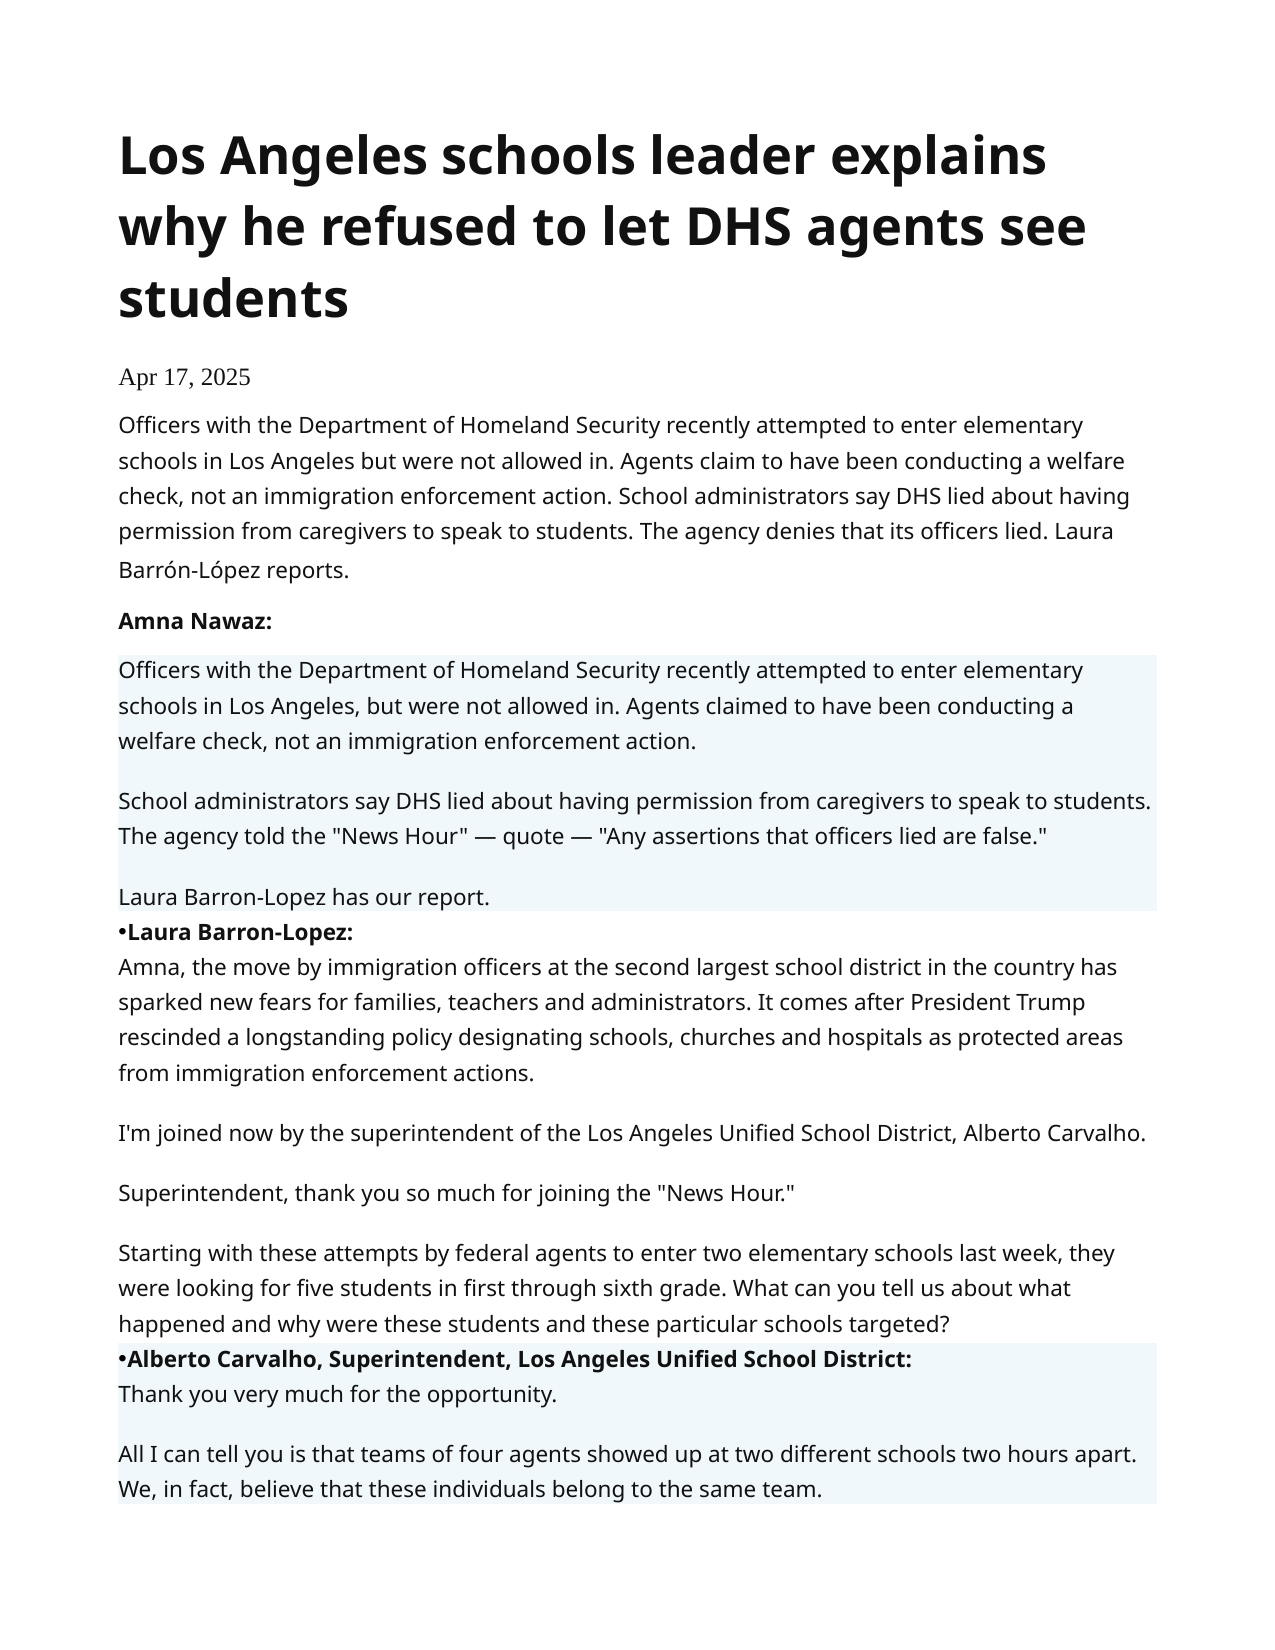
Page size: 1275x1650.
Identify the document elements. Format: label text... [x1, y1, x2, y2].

list School administrators say DHS lied about having permission from caregivers to speak to students. The agency told the "News Hour" — quote — "Any assertions that officers lied are false." [118, 785, 1157, 851]
text Officers with the Department of Homeland Security recently attempted to enter elementary schools in Los Angeles but were not allowed in. Agents claim to have been conducting a welfare check, not an immigration enforcement action. School administrators say DHS lied about having permission from caregivers to speak to students. The agency denies that its officers lied. Laura Barrón-López reports. [118, 410, 1157, 585]
text Apr 17, 2025 [118, 362, 1157, 391]
list Alberto Carvalho, Superintendent, Los Angeles Unified School District: [118, 1343, 1157, 1374]
list Superintendent, thank you so much for joining the "News Hour." [118, 1177, 1157, 1208]
list Starting with these attempts by federal agents to enter two elementary schools last week, they were looking for five students in first through sixth grade. What can you tell us about what happened and why were these students and these particular schools targeted? [118, 1237, 1157, 1338]
list Laura Barron-Lopez has our report. [118, 881, 1157, 911]
list Thank you very much for the opportunity. [118, 1378, 1157, 1409]
list Amna, the move by immigration officers at the second largest school district in the country has sparked new fears for families, teachers and administrators. It comes after President Trump rescinded a longstanding policy designating schools, churches and hospitals as protected areas from immigration enforcement actions. [118, 951, 1157, 1087]
list I'm joined now by the superintendent of the Los Angeles Unified School District, Alberto Carvalho. [118, 1117, 1157, 1148]
subtitle Los Angeles schools leader explains why he refused to let DHS agents see students [118, 118, 1157, 333]
text Amna Nawaz: [118, 605, 1157, 636]
list Officers with the Department of Homeland Security recently attempted to enter elementary schools in Los Angeles, but were not allowed in. Agents claimed to have been conducting a welfare check, not an immigration enforcement action. [118, 655, 1157, 756]
list All I can tell you is that teams of four agents showed up at two different schools two hours apart. We, in fact, believe that these individuals belong to the same team. [118, 1438, 1157, 1504]
list Laura Barron-Lopez: [118, 916, 1157, 947]
